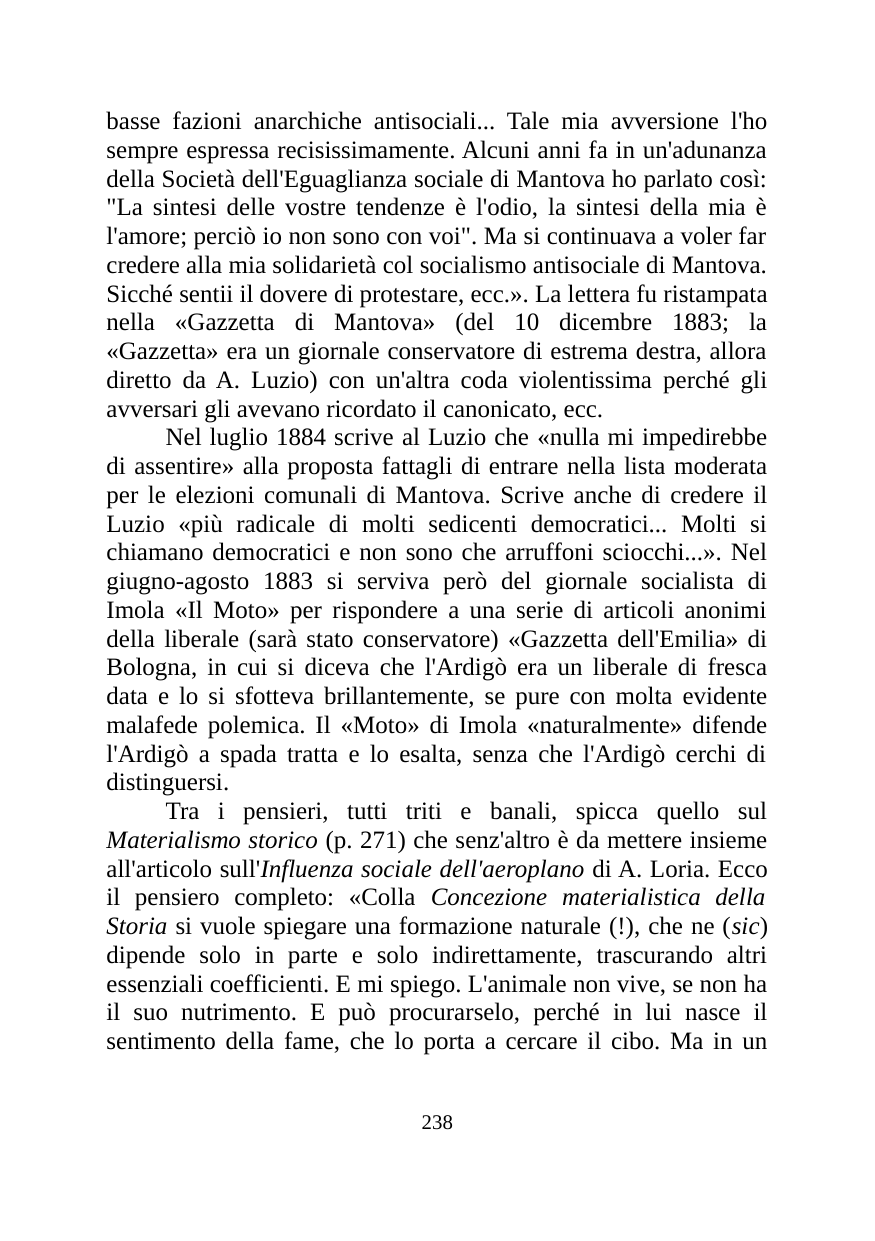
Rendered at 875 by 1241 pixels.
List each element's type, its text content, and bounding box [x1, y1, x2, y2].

text Tra i pensieri, tutti triti e banali, spicca quello sul Materialismo storico (p. 271) che senz'altro è da mettere insieme all'articolo sull'Influenza sociale dell'aeroplano di A. Loria. Ecco il pensiero completo: «Colla Concezione materialistica della Storia si vuole spiegare una formazione naturale (!), che ne (sic) dipende solo in parte e solo indirettamente, trascurando altri essenziali coefficienti. E mi spiego. L'animale non vive, se non ha il suo nutrimento. E può procurarselo, perché in lui nasce il sentimento della fame, che lo porta a cercare il cibo. Ma in un [106, 796, 768, 1055]
text Nel luglio 1884 scrive al Luzio che «nulla mi impedirebbe di assentire» alla proposta fattagli di entrare nella lista moderata per le elezioni comunali di Mantova. Scrive anche di credere il Luzio «più radicale di molti sedicenti democratici... Molti si chiamano democratici e non sono che arruffoni sciocchi...». Nel giugno-agosto 1883 si serviva però del giornale socialista di Imola «Il Moto» per rispondere a una serie di articoli anonimi della liberale (sarà stato conservatore) «Gazzetta dell'Emilia» di Bologna, in cui si diceva che l'Ardigò era un liberale di fresca data e lo si sfotteva brillantemente, se pure con molta evidente malafede polemica. Il «Moto» di Imola «naturalmente» difende l'Ardigò a spada tratta e lo esalta, senza che l'Ardigò cerchi di distinguersi. [106, 422, 768, 796]
text basse fazioni anarchiche antisociali... Tale mia avversione l'ho sempre espressa recisissimamente. Alcuni anni fa in un'adunanza della Società dell'Eguaglianza sociale di Mantova ho parlato così: "La sintesi delle vostre tendenze è l'odio, la sintesi della mia è l'amore; perciò io non sono con voi". Ma si continuava a voler far credere alla mia solidarietà col socialismo antisociale di Mantova. Sicché sentii il dovere di protestare, ecc.». La lettera fu ristampata nella «Gazzetta di Mantova» (del 10 dicembre 1883; la «Gazzetta» era un giornale conservatore di estrema destra, allora diretto da A. Luzio) con un'altra coda violentissima perché gli avversari gli avevano ricordato il canonicato, ecc. [106, 106, 768, 422]
